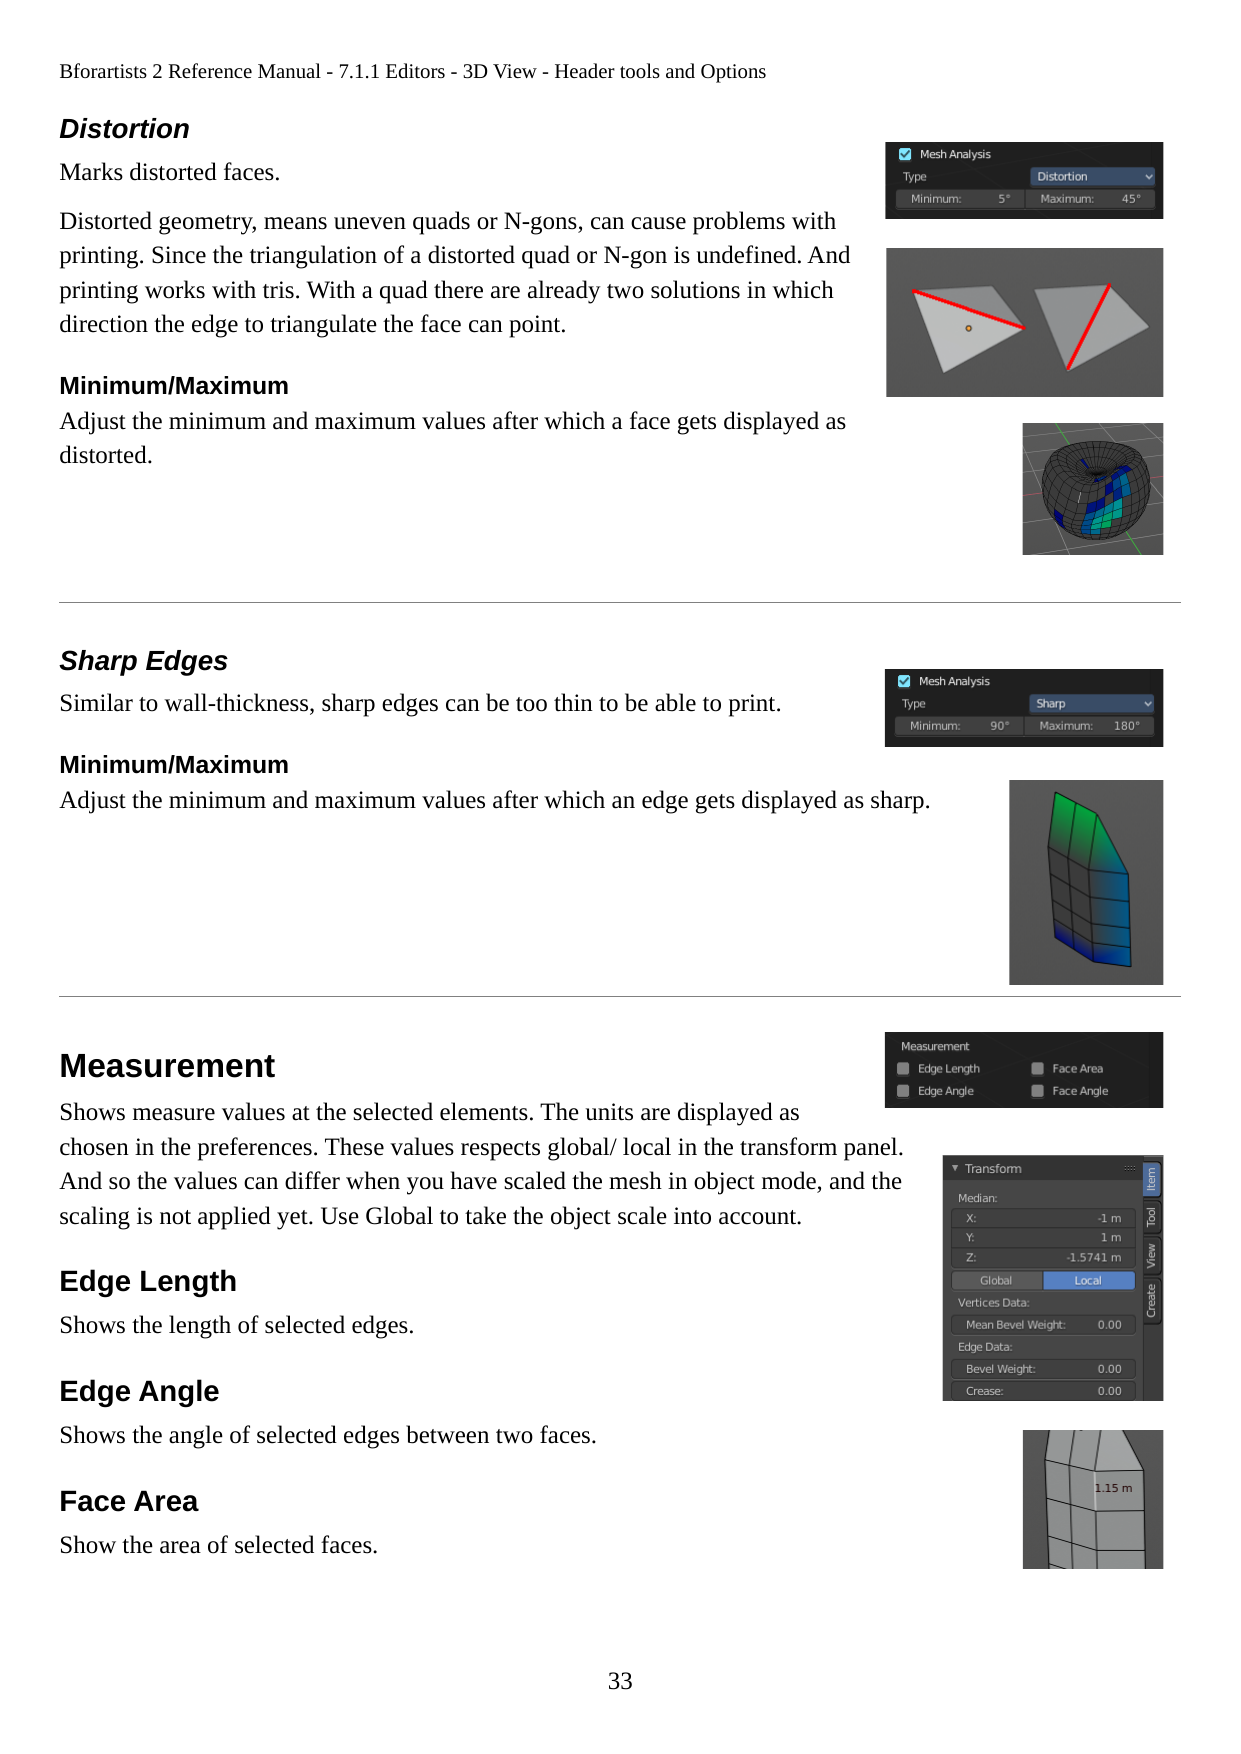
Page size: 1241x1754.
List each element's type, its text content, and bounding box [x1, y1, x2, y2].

picture [885, 142, 1164, 219]
text Similar to wall-thickness, sharp edges can be too thin to be able to print. [59, 688, 884, 717]
text Shows the angle of selected edges between two faces. [59, 1421, 1181, 1449]
picture [884, 669, 1164, 747]
subtitle Minimum/Maximum [59, 750, 1181, 779]
subtitle Edge Length [59, 1264, 942, 1298]
text Shows the length of selected edges. [59, 1311, 942, 1339]
subtitle Distortion [59, 113, 1181, 144]
text Marks distorted faces. [59, 157, 885, 186]
text Adjust the minimum and maximum values after which an edge gets displayed as sharp. [59, 785, 1009, 814]
subtitle Sharp Edges [59, 644, 1181, 676]
text Show the area of selected faces. [59, 1530, 1022, 1559]
picture [1009, 780, 1164, 985]
picture [1022, 1430, 1164, 1569]
picture [1022, 423, 1164, 555]
subtitle [1164, 1264, 1181, 1298]
subtitle Measurement [59, 1046, 884, 1085]
subtitle [1164, 1484, 1181, 1518]
subtitle Minimum/Maximum [59, 371, 1181, 399]
subtitle [1164, 1046, 1181, 1085]
picture [942, 1155, 1164, 1401]
subtitle Face Area [59, 1484, 1022, 1518]
text Distorted geometry, means uneven quads or N-gons, can cause problems with printing. Since the triangulation of a distorted quad or N-gon is undefined. And printing works with tris. With a quad there are already two solutions in which direction the edge to triangulate the face can point. [59, 206, 1181, 338]
text Shows measure values at the selected elements. The units are displayed as chosen in the preferences. These values respects global/ local in the transform panel. And so the values can differ when you have scaled the mesh in object mode, and the scaling is not applied yet. Use Global to take the object scale into account. [59, 1097, 1181, 1229]
text [1164, 157, 1181, 186]
picture [886, 248, 1164, 397]
text Adjust the minimum and maximum values after which a face gets displayed as distorted. [59, 406, 1181, 469]
subtitle Edge Angle [59, 1374, 1181, 1408]
